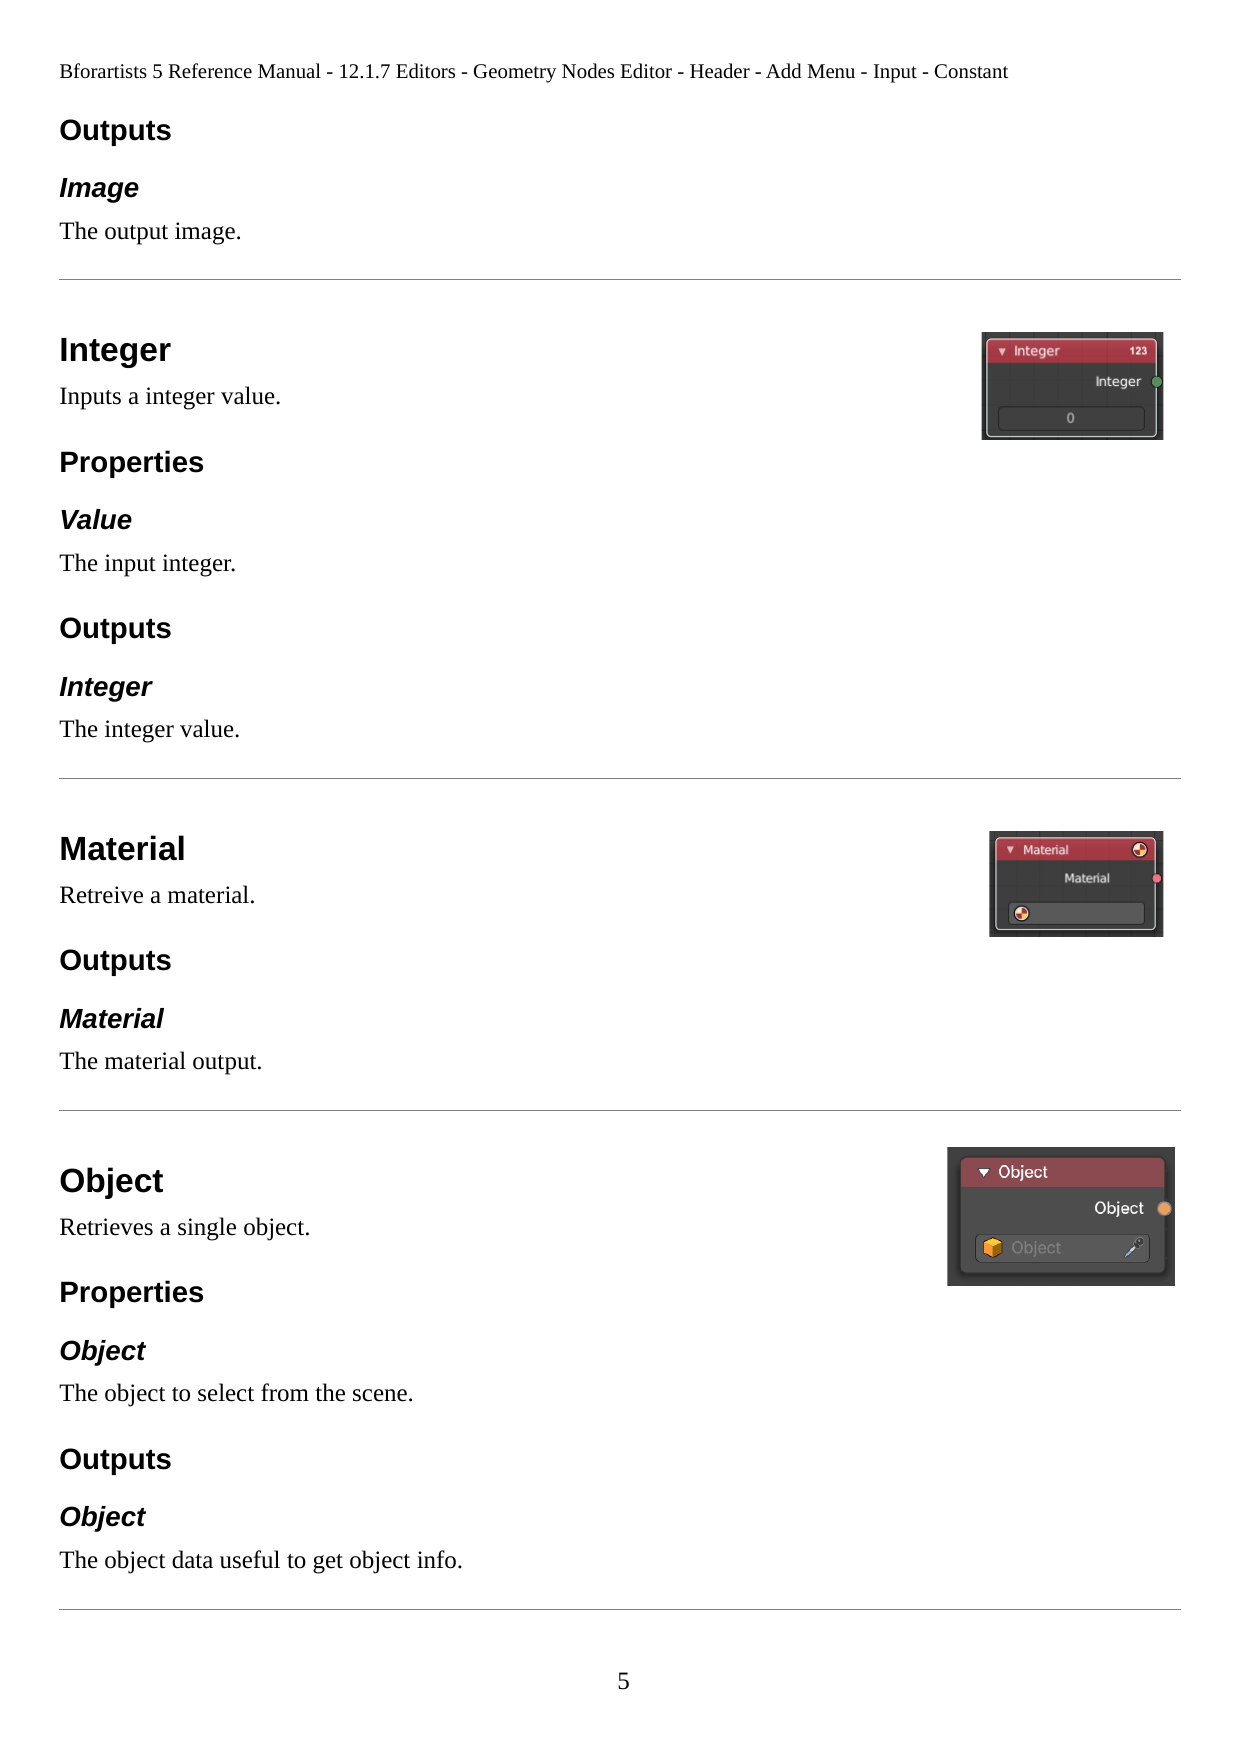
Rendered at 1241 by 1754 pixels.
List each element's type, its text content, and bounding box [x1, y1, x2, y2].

subtitle Integer [59, 670, 1181, 702]
text The input integer. [59, 548, 1181, 576]
subtitle Properties [59, 1275, 1181, 1309]
subtitle Material [59, 828, 1181, 867]
subtitle Image [59, 171, 1181, 203]
subtitle Properties [59, 444, 1181, 478]
picture [989, 831, 1164, 937]
subtitle Material [59, 1002, 1181, 1034]
text Retreive a material. [59, 880, 989, 908]
text The output image. [59, 216, 1181, 244]
subtitle Integer [59, 330, 1181, 368]
text Inputs a integer value. [59, 381, 981, 410]
subtitle Value [59, 503, 1181, 535]
picture [981, 332, 1164, 440]
subtitle Object [59, 1501, 1181, 1533]
picture [947, 1147, 1175, 1286]
subtitle Outputs [59, 943, 1181, 977]
text The material output. [59, 1046, 1181, 1075]
subtitle Outputs [59, 1442, 1181, 1476]
text Retrieves a single object. [59, 1212, 947, 1240]
subtitle Outputs [59, 113, 1181, 146]
subtitle Outputs [59, 611, 1181, 645]
text [1164, 381, 1181, 410]
text The integer value. [59, 714, 1181, 743]
text [1164, 880, 1181, 908]
subtitle Object [59, 1334, 1181, 1366]
subtitle Object [59, 1161, 947, 1199]
text The object to select from the scene. [59, 1378, 1181, 1407]
text The object data useful to get object info. [59, 1545, 1181, 1574]
subtitle [1175, 1161, 1181, 1199]
